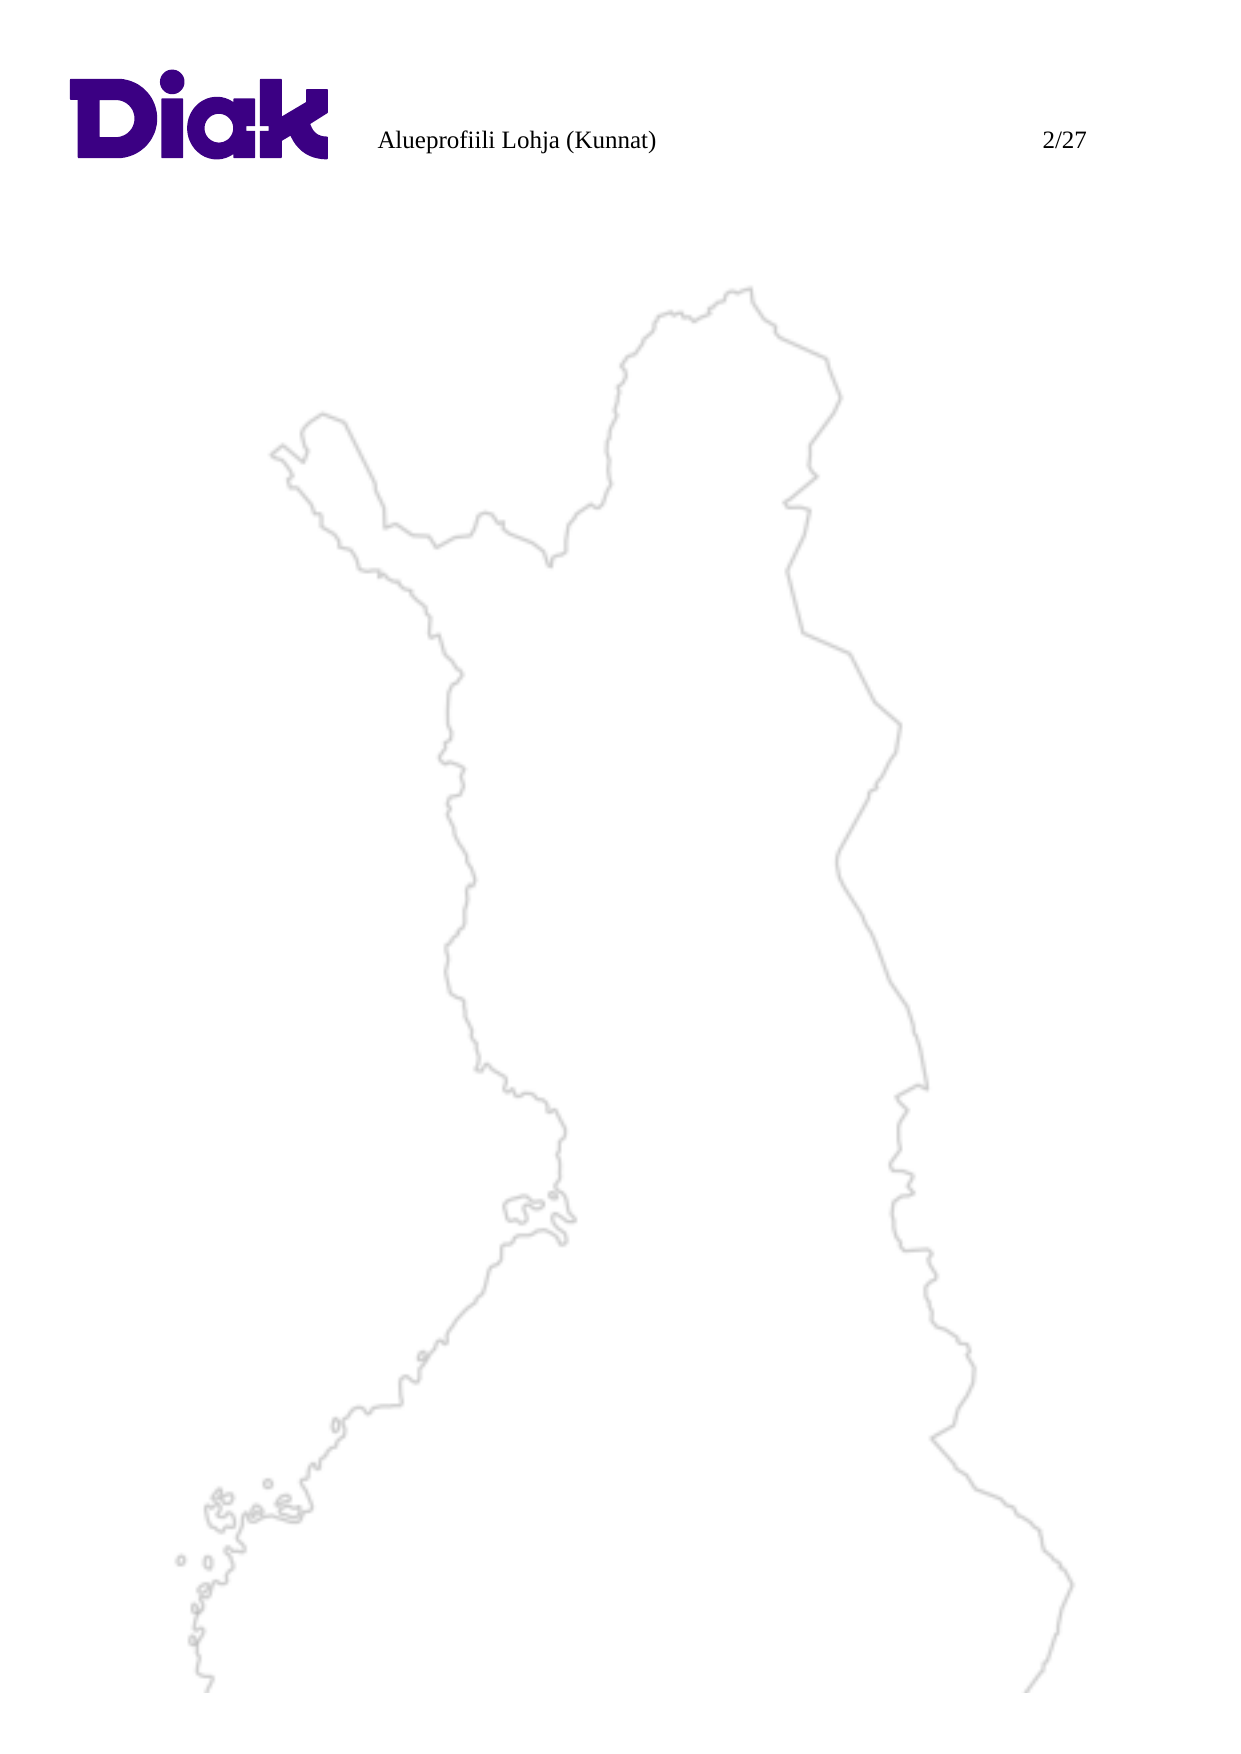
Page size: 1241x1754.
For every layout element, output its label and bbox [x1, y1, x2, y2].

picture [61, 196, 1179, 1693]
